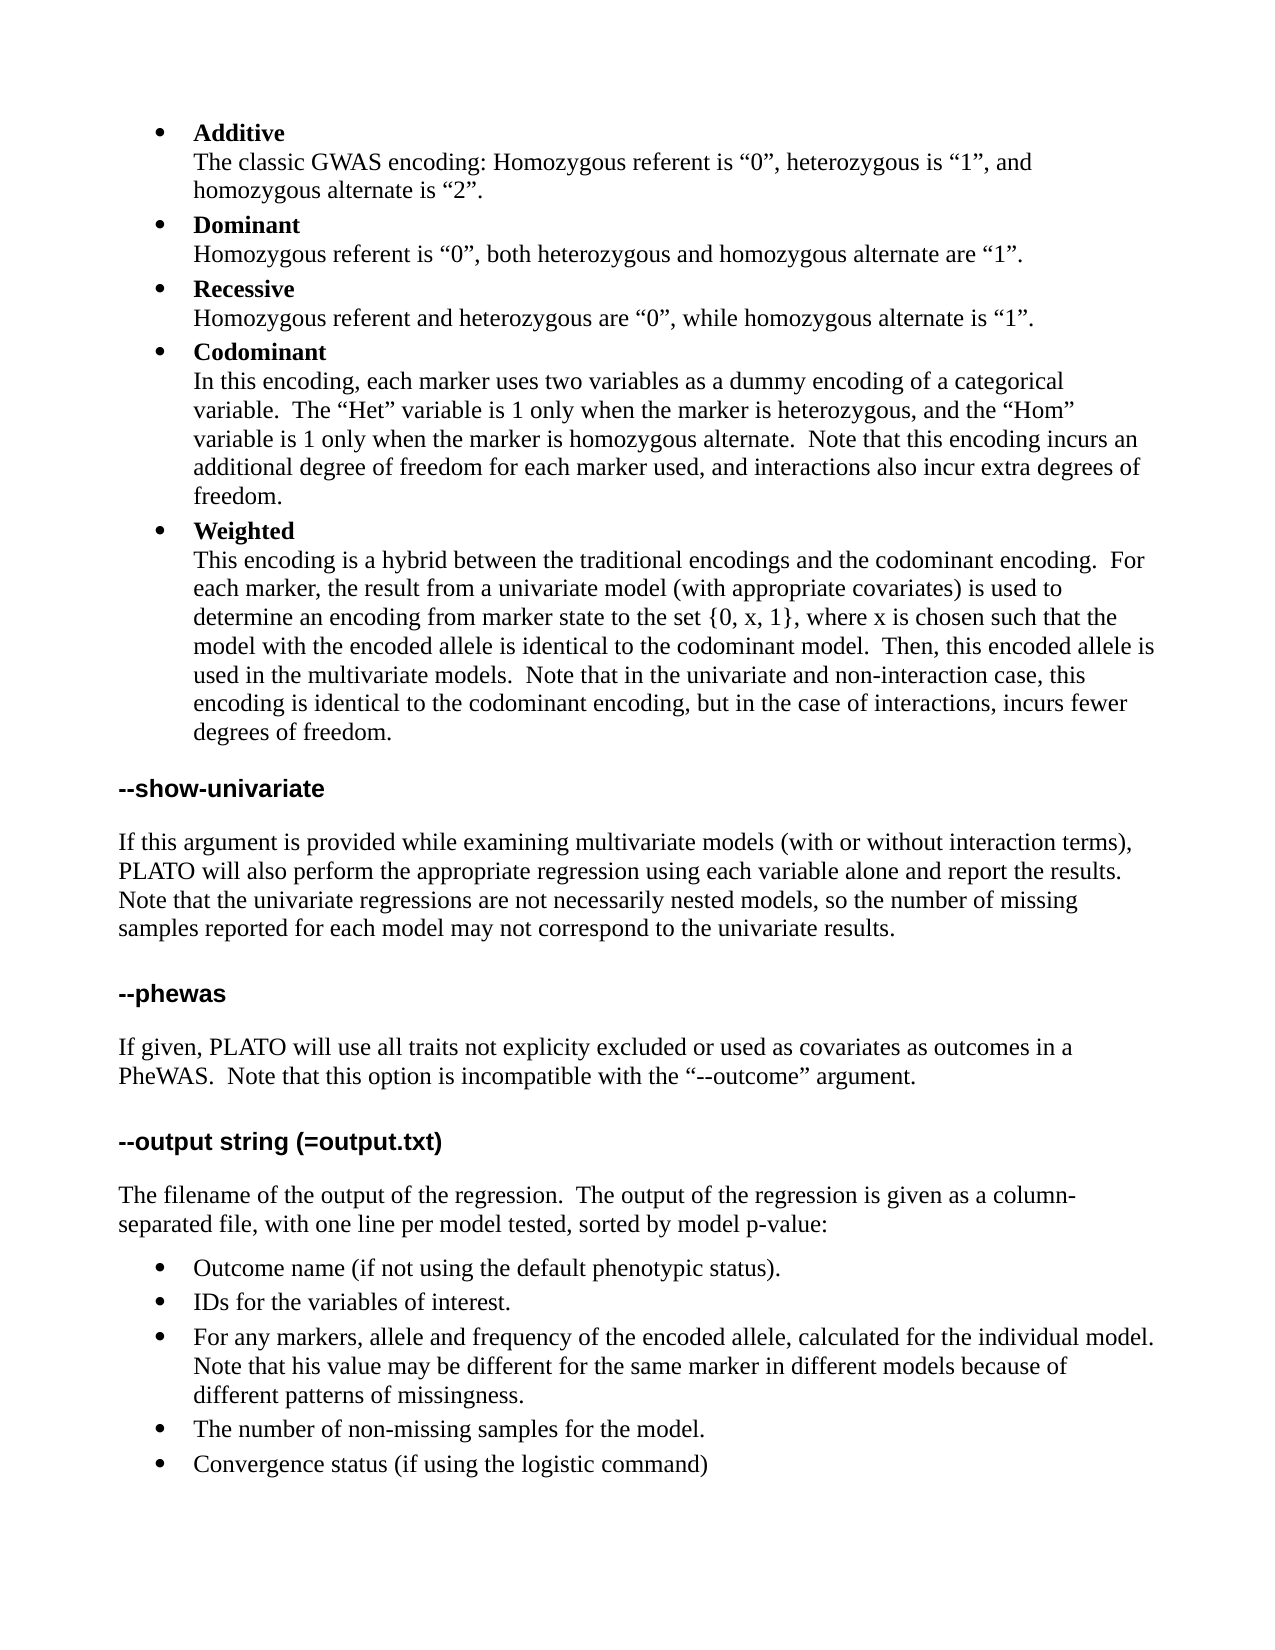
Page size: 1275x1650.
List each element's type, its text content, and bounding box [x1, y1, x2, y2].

list Additive The classic GWAS encoding: Homozygous referent is “0”, heterozygous is “1”, and homozygous alternate is “2”. [156, 118, 1157, 204]
text If given, PLATO will use all traits not explicity excluded or used as covariates as outcomes in a PheWAS. Note that this option is incompatible with the “--outcome” argument. [118, 1032, 1157, 1090]
list Recessive Homozygous referent and heterozygous are “0”, while homozygous alternate is “1”. [156, 274, 1157, 331]
list For any markers, allele and frequency of the encoded allele, calculated for the individual model. Note that his value may be different for the same marker in different models because of different patterns of missingness. [156, 1322, 1157, 1408]
subtitle --output string (=output.txt) [118, 1127, 1157, 1156]
subtitle --phewas [118, 979, 1157, 1008]
list Weighted This encoding is a hybrid between the traditional encodings and the codominant encoding. For each marker, the result from a univariate model (with appropriate covariates) is used to determine an encoding from marker state to the set {0, x, 1}, where x is chosen such that the model with the encoded allele is identical to the codominant model. Then, this encoded allele is used in the multivariate models. Note that in the univariate and non-interaction case, this encoding is identical to the codominant encoding, but in the case of interactions, incurs fewer degrees of freedom. [156, 516, 1157, 746]
list IDs for the variables of interest. [156, 1287, 1157, 1316]
list Dominant Homozygous referent is “0”, both heterozygous and homozygous alternate are “1”. [156, 210, 1157, 268]
text If this argument is provided while examining multivariate models (with or without interaction terms), PLATO will also perform the appropriate regression using each variable alone and report the results. Note that the univariate regressions are not necessarily nested models, so the number of missing samples reported for each model may not correspond to the univariate results. [118, 827, 1157, 942]
subtitle --show-univariate [118, 774, 1157, 803]
text The filename of the output of the regression. The output of the regression is given as a column-separated file, with one line per model tested, sorted by model p-value: [118, 1180, 1157, 1238]
list Codominant In this encoding, each marker uses two variables as a dummy encoding of a categorical variable. The “Het” variable is 1 only when the marker is heterozygous, and the “Hom” variable is 1 only when the marker is homozygous alternate. Note that this encoding incurs an additional degree of freedom for each marker used, and interactions also incur extra degrees of freedom. [156, 337, 1157, 510]
list The number of non-missing samples for the model. [156, 1414, 1157, 1443]
list Convergence status (if using the logistic command) [156, 1449, 1157, 1478]
list Outcome name (if not using the default phenotypic status). [156, 1253, 1157, 1281]
